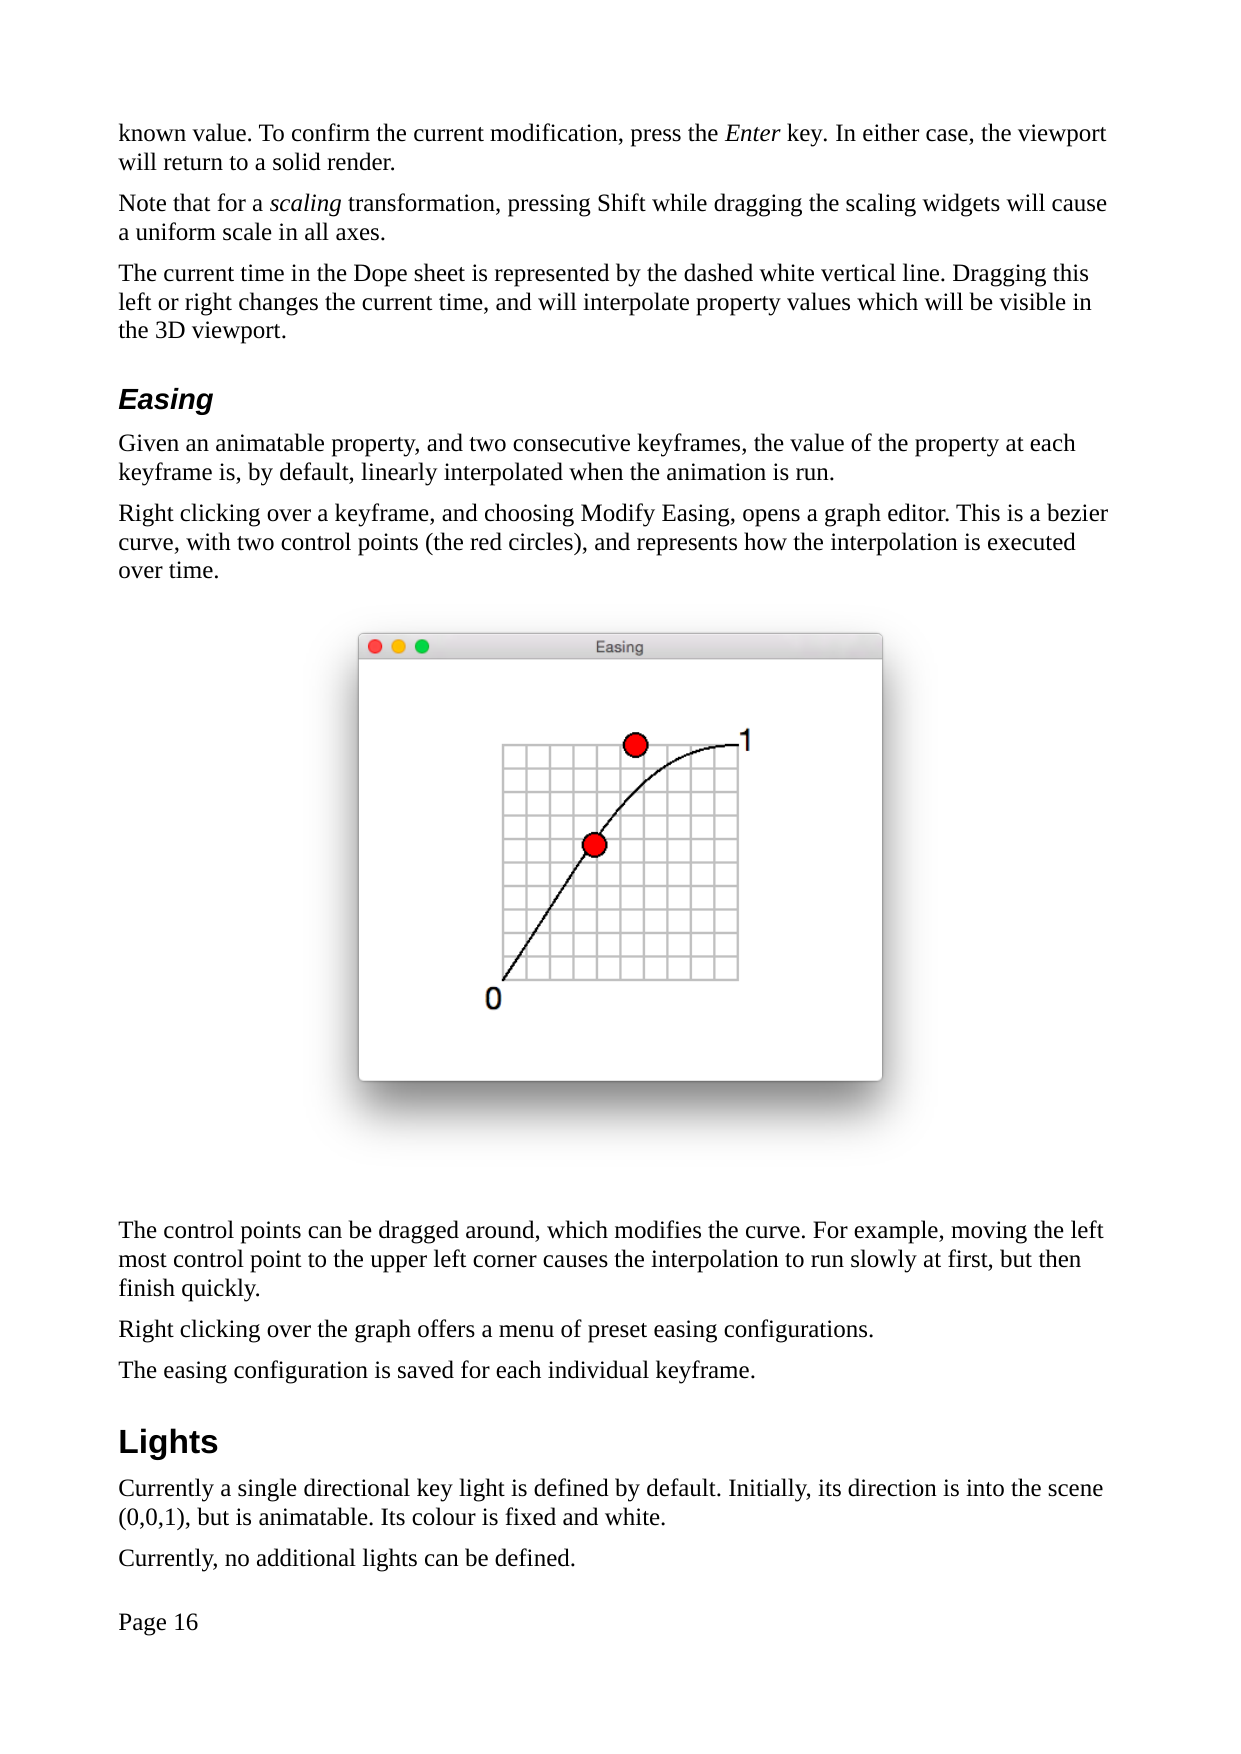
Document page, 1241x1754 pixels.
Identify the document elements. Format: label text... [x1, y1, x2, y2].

text The easing configuration is saved for each individual keyframe. [118, 1356, 1122, 1384]
text Right clicking over a keyframe, and choosing Modify Easing, opens a graph editor. This is a bezier curve, with two control points (the red circles), and represents how the interpolation is executed over time. [118, 498, 1122, 584]
text Currently a single directional key light is defined by default. Initially, its direction is into the scene (0,0,1), but is animatable. Its colour is fixed and white. [118, 1473, 1122, 1531]
text The control points can be dragged around, which modifies the curve. For example, moving the left most control point to the upper left corner causes the interpolation to run slowly at first, but then finish quickly. [118, 1216, 1122, 1302]
subtitle Easing [118, 382, 1122, 415]
text Right clicking over the graph offers a menu of preset easing configurations. [118, 1314, 1122, 1343]
subtitle Lights [118, 1422, 1122, 1461]
text Note that for a scaling transformation, pressing Shift while dragging the scaling widgets will cause a uniform scale in all axes. [118, 188, 1122, 246]
text known value. To confirm the current modification, press the Enter key. In either case, the viewport will return to a solid render. [118, 118, 1122, 176]
picture [293, 596, 948, 1175]
text The current time in the Dope sheet is represented by the dashed white vertical line. Dragging this left or right changes the current time, and will interpolate property values which will be visible in the 3D viewport. [118, 258, 1122, 344]
text Given an animatable property, and two consecutive keyframes, the value of the property at each keyframe is, by default, linearly interpolated when the animation is run. [118, 428, 1122, 485]
text Currently, no additional lights can be defined. [118, 1543, 1122, 1572]
